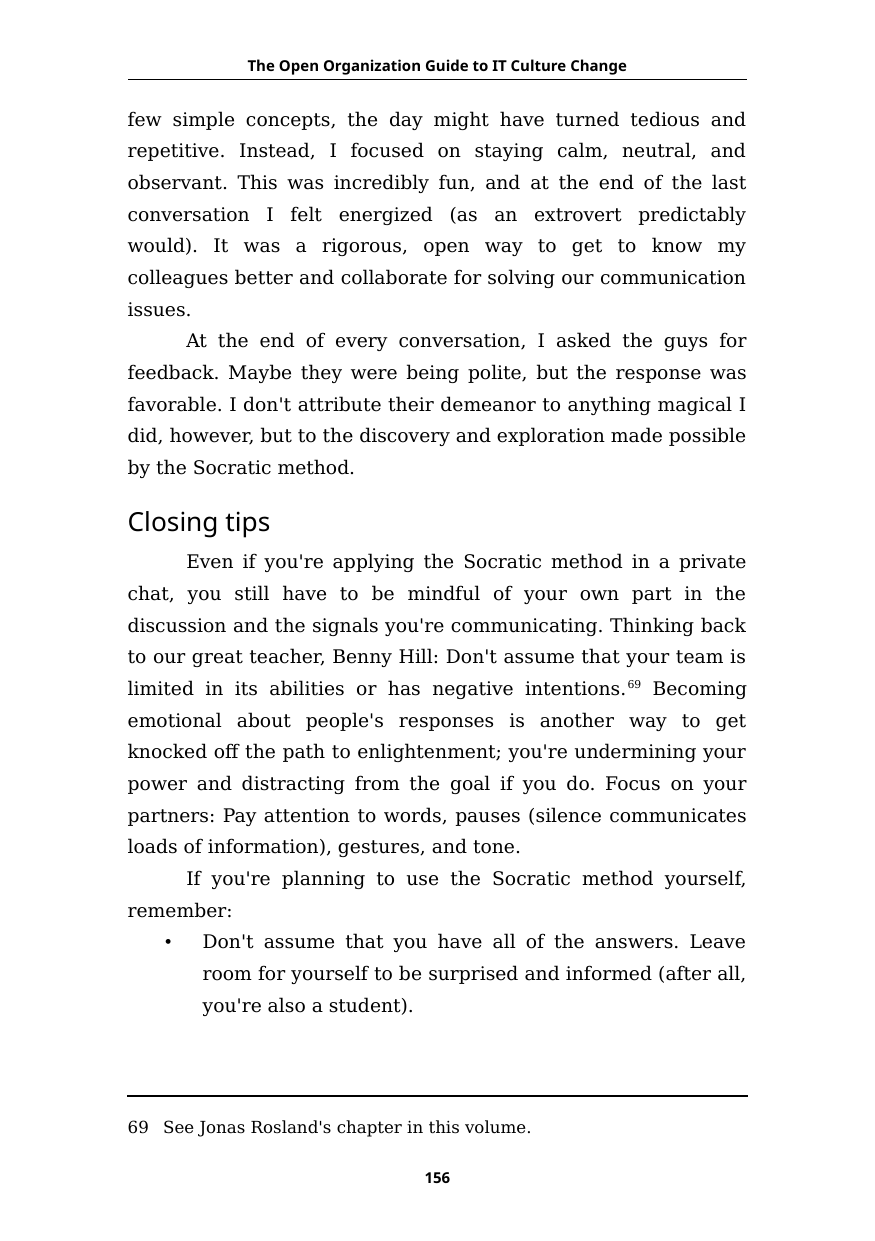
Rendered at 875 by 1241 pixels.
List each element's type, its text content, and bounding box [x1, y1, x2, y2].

text few simple concepts, the day might have turned tedious and repetitive. Instead, I focused on staying calm, neutral, and observant. This was incredibly fun, and at the end of the last conversation I felt energized (as an extrovert predictably would). It was a rigorous, open way to get to know my colleagues better and collaborate for solving our communication issues. [127, 109, 747, 321]
list Don't assume that you have all of the answers. Leave room for yourself to be surprised and informed (after all, you're also a student). [165, 932, 747, 1017]
text Even if you're applying the Socratic method in a private chat, you still have to be mindful of your own part in the discussion and the signals you're communicating. Thinking back to our great teacher, Benny Hill: Don't assume that your team is limited in its abilities or has negative intentions. Becoming emotional about people's responses is another way to get knocked off the path to enlightenment; you're undermining your power and distracting from the goal if you do. Focus on your partners: Pay attention to words, pauses (silence communicates loads of information), gestures, and tone. [127, 552, 747, 858]
text See Jonas Rosland's chapter in this volume. [127, 1118, 747, 1138]
subtitle Closing tips [127, 503, 747, 539]
text If you're planning to use the Socratic method yourself, remember: [127, 868, 747, 922]
text At the end of every conversation, I asked the guys for feedback. Maybe they were being polite, but the response was favorable. I don't attribute their demeanor to anything magical I did, however, but to the discovery and exploration made possible by the Socratic method. [127, 330, 747, 479]
